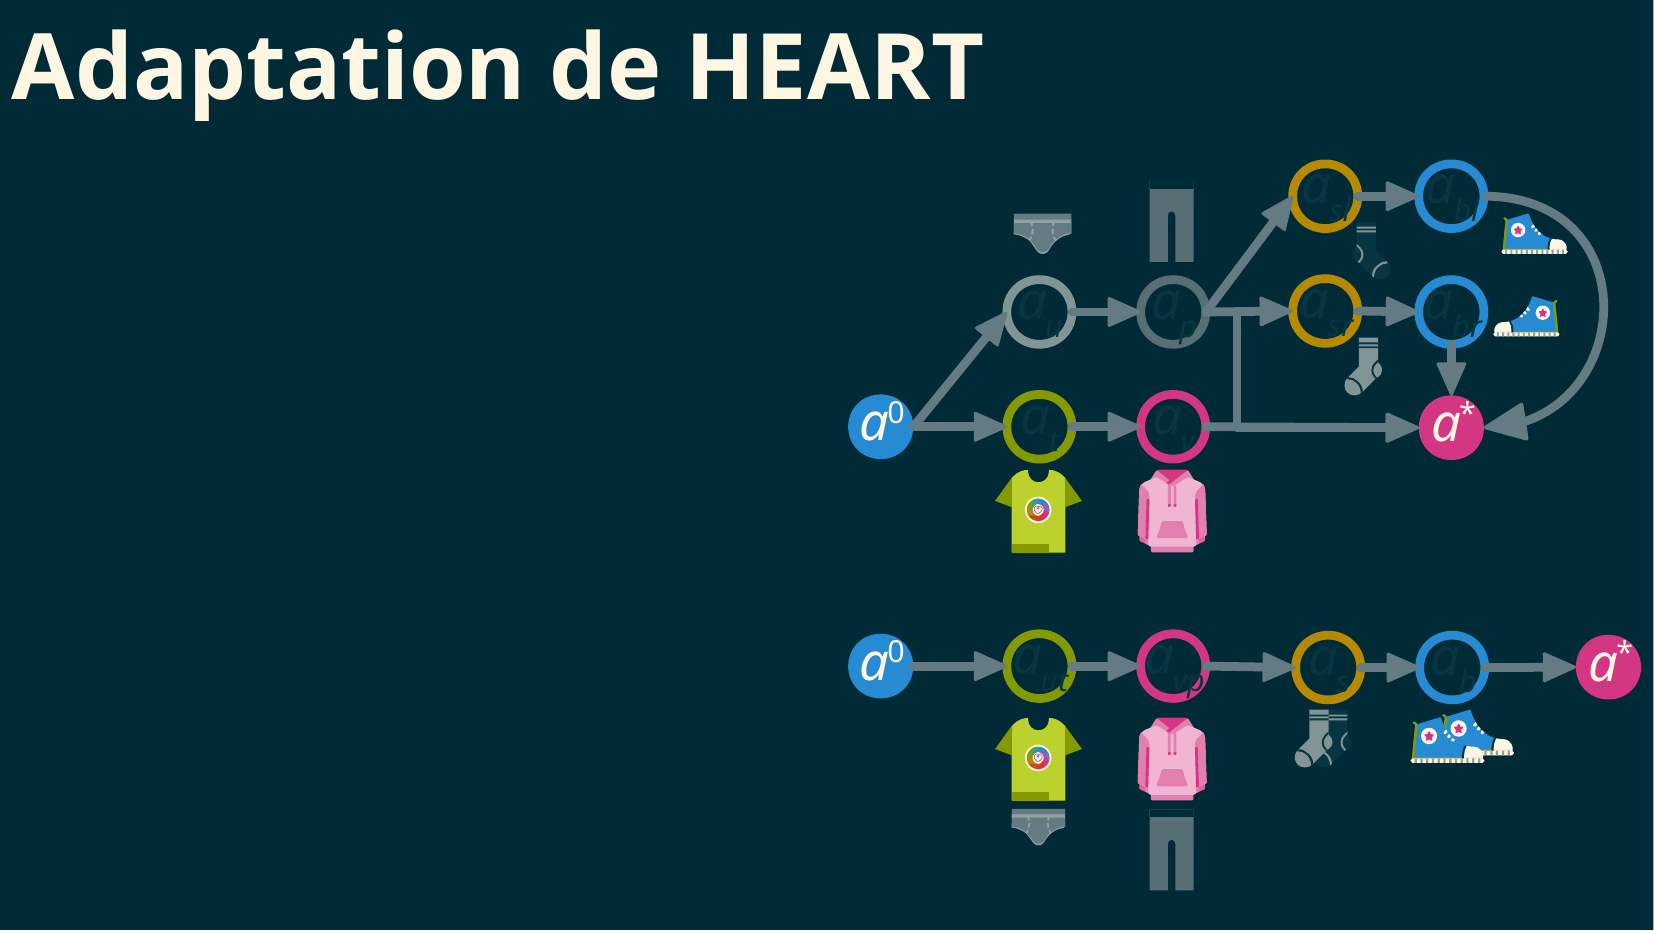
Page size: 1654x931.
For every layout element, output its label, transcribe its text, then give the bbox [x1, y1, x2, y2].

picture [849, 630, 1640, 704]
title Adaptation de HEART [11, 7, 1501, 121]
picture [1012, 809, 1065, 845]
picture [1150, 818, 1193, 890]
picture [1412, 711, 1513, 762]
picture [1014, 214, 1071, 253]
picture [849, 160, 1608, 463]
picture [996, 470, 1081, 552]
picture [996, 719, 1081, 800]
picture [1138, 470, 1206, 552]
picture [1295, 710, 1350, 767]
picture [1150, 190, 1193, 261]
picture [1138, 718, 1206, 800]
